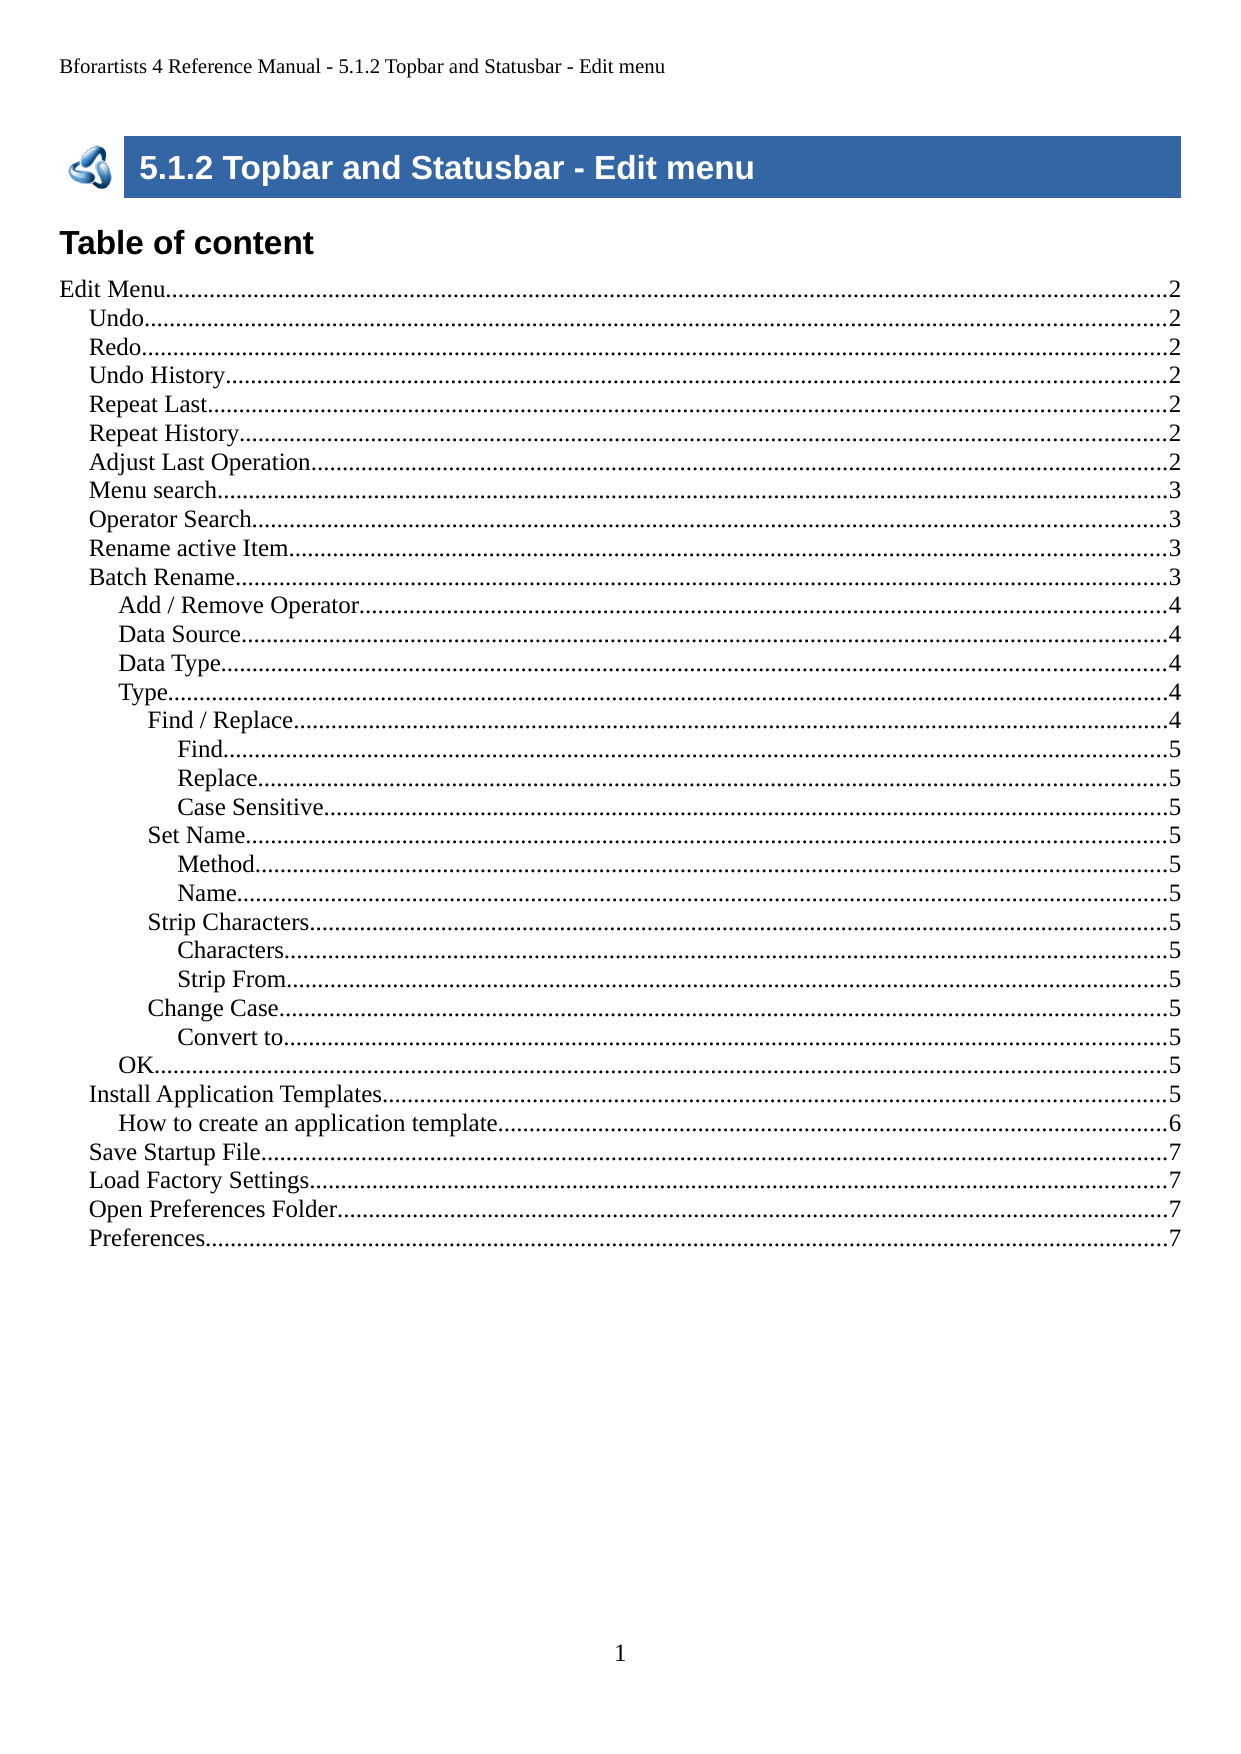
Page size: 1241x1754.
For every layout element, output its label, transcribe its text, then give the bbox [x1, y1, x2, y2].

text Strip Characters 5 [147, 907, 1181, 936]
text Redo 2 [88, 332, 1181, 361]
text Repeat Last 2 [88, 389, 1181, 418]
text Add / Remove Operator 4 [118, 591, 1181, 619]
text Find / Replace 4 [147, 706, 1181, 734]
text Case Sensitive 5 [177, 792, 1181, 821]
picture [65, 142, 114, 192]
text Edit Menu 2 [59, 274, 1181, 303]
text Batch Rename 3 [88, 562, 1181, 591]
text Data Type 4 [118, 648, 1181, 677]
text Replace 5 [177, 763, 1181, 792]
subtitle Table of content [59, 223, 1181, 262]
text Strip From 5 [177, 964, 1181, 993]
text How to create an application template 6 [118, 1108, 1181, 1137]
text Type 4 [118, 677, 1181, 706]
text Open Preferences Folder 7 [88, 1194, 1181, 1223]
text Method 5 [177, 849, 1181, 878]
table_header [59, 136, 124, 198]
text OK 5 [118, 1051, 1181, 1079]
text Adjust Last Operation 2 [88, 447, 1181, 476]
text Find 5 [177, 734, 1181, 763]
text Menu search 3 [88, 476, 1181, 504]
text Data Source 4 [118, 619, 1181, 648]
text Set Name 5 [147, 821, 1181, 849]
table_header 5.1.2 Topbar and Statusbar - Edit menu [124, 136, 1181, 198]
text Operator Search 3 [88, 504, 1181, 533]
text Repeat History 2 [88, 418, 1181, 447]
text Install Application Templates 5 [88, 1079, 1181, 1108]
text Convert to 5 [177, 1022, 1181, 1051]
text Name 5 [177, 878, 1181, 907]
text Characters 5 [177, 936, 1181, 964]
text Save Startup File 7 [88, 1137, 1181, 1166]
text Change Case 5 [147, 993, 1181, 1022]
text Undo 2 [88, 303, 1181, 332]
text Load Factory Settings 7 [88, 1166, 1181, 1194]
text Rename active Item 3 [88, 533, 1181, 562]
text Preferences 7 [88, 1223, 1181, 1252]
text Undo History 2 [88, 361, 1181, 389]
